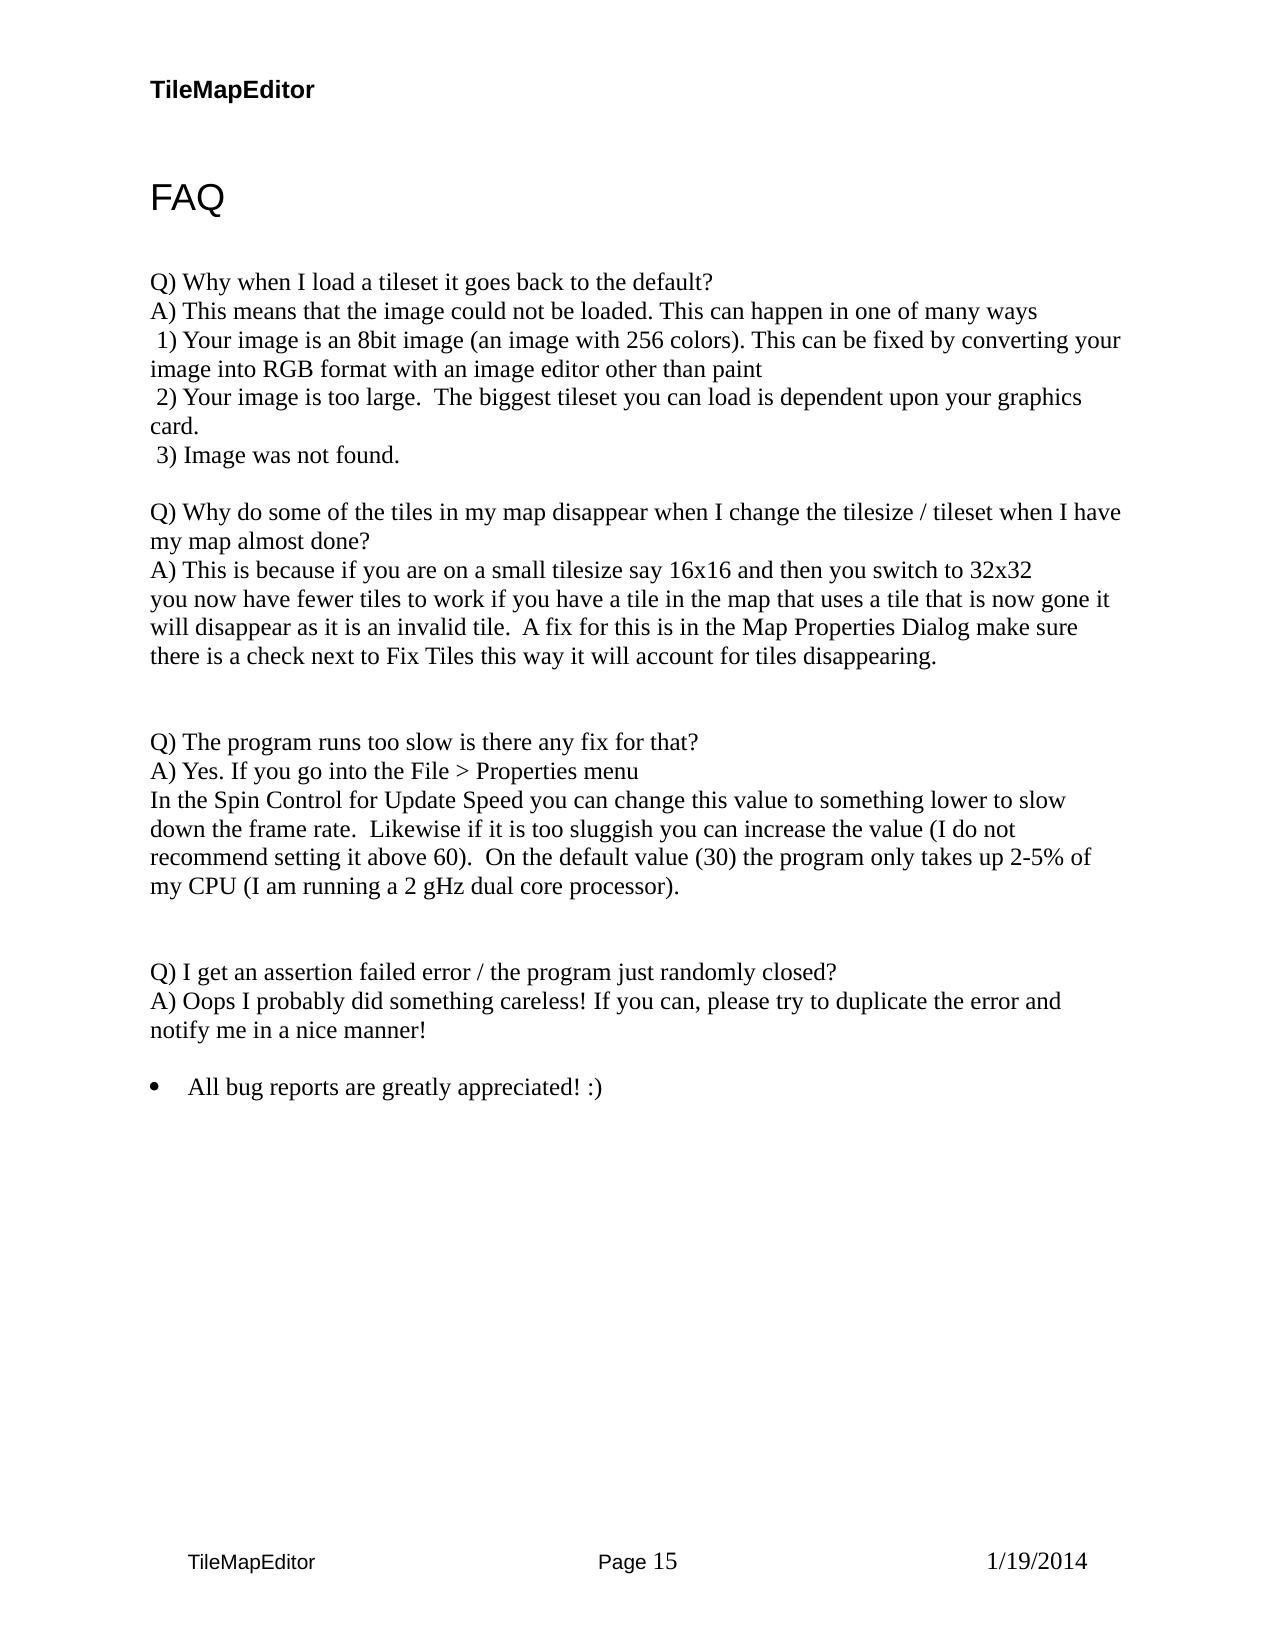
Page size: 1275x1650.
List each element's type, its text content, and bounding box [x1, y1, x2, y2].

text A) This is because if you are on a small tilesize say 16x16 and then you switch to 32x32 [150, 555, 1125, 584]
text Q) Why when I load a tileset it goes back to the default? [150, 267, 1125, 296]
text 1) Your image is an 8bit image (an image with 256 colors). This can be fixed by converting your image into RGB format with an image editor other than paint [150, 325, 1125, 382]
text Q) Why do some of the tiles in my map disappear when I change the tilesize / tileset when I have my map almost done? [150, 497, 1125, 555]
text A) Yes. If you go into the File > Properties menu [150, 756, 1125, 785]
text 3) Image was not found. [150, 440, 1125, 469]
subtitle FAQ [150, 175, 1125, 218]
text In the Spin Control for Update Speed you can change this value to something lower to slow down the frame rate. Likewise if it is too sluggish you can increase the value (I do not recommend setting it above 60). On the default value (30) the program only takes up 2-5% of my CPU (I am running a 2 gHz dual core processor). [150, 785, 1125, 900]
text A) This means that the image could not be loaded. This can happen in one of many ways [150, 296, 1125, 325]
text Q) The program runs too slow is there any fix for that? [150, 727, 1125, 756]
text 2) Your image is too large. The biggest tileset you can load is dependent upon your graphics card. [150, 382, 1125, 440]
text Q) I get an assertion failed error / the program just randomly closed? [150, 957, 1125, 986]
text A) Oops I probably did something careless! If you can, please try to duplicate the error and notify me in a nice manner! [150, 986, 1125, 1044]
list All bug reports are greatly appreciated! :) [150, 1072, 1125, 1101]
text you now have fewer tiles to work if you have a tile in the map that uses a tile that is now gone it will disappear as it is an invalid tile. A fix for this is in the Map Properties Dialog make sure there is a check next to Fix Tiles this way it will account for tiles disappearing. [150, 584, 1125, 670]
